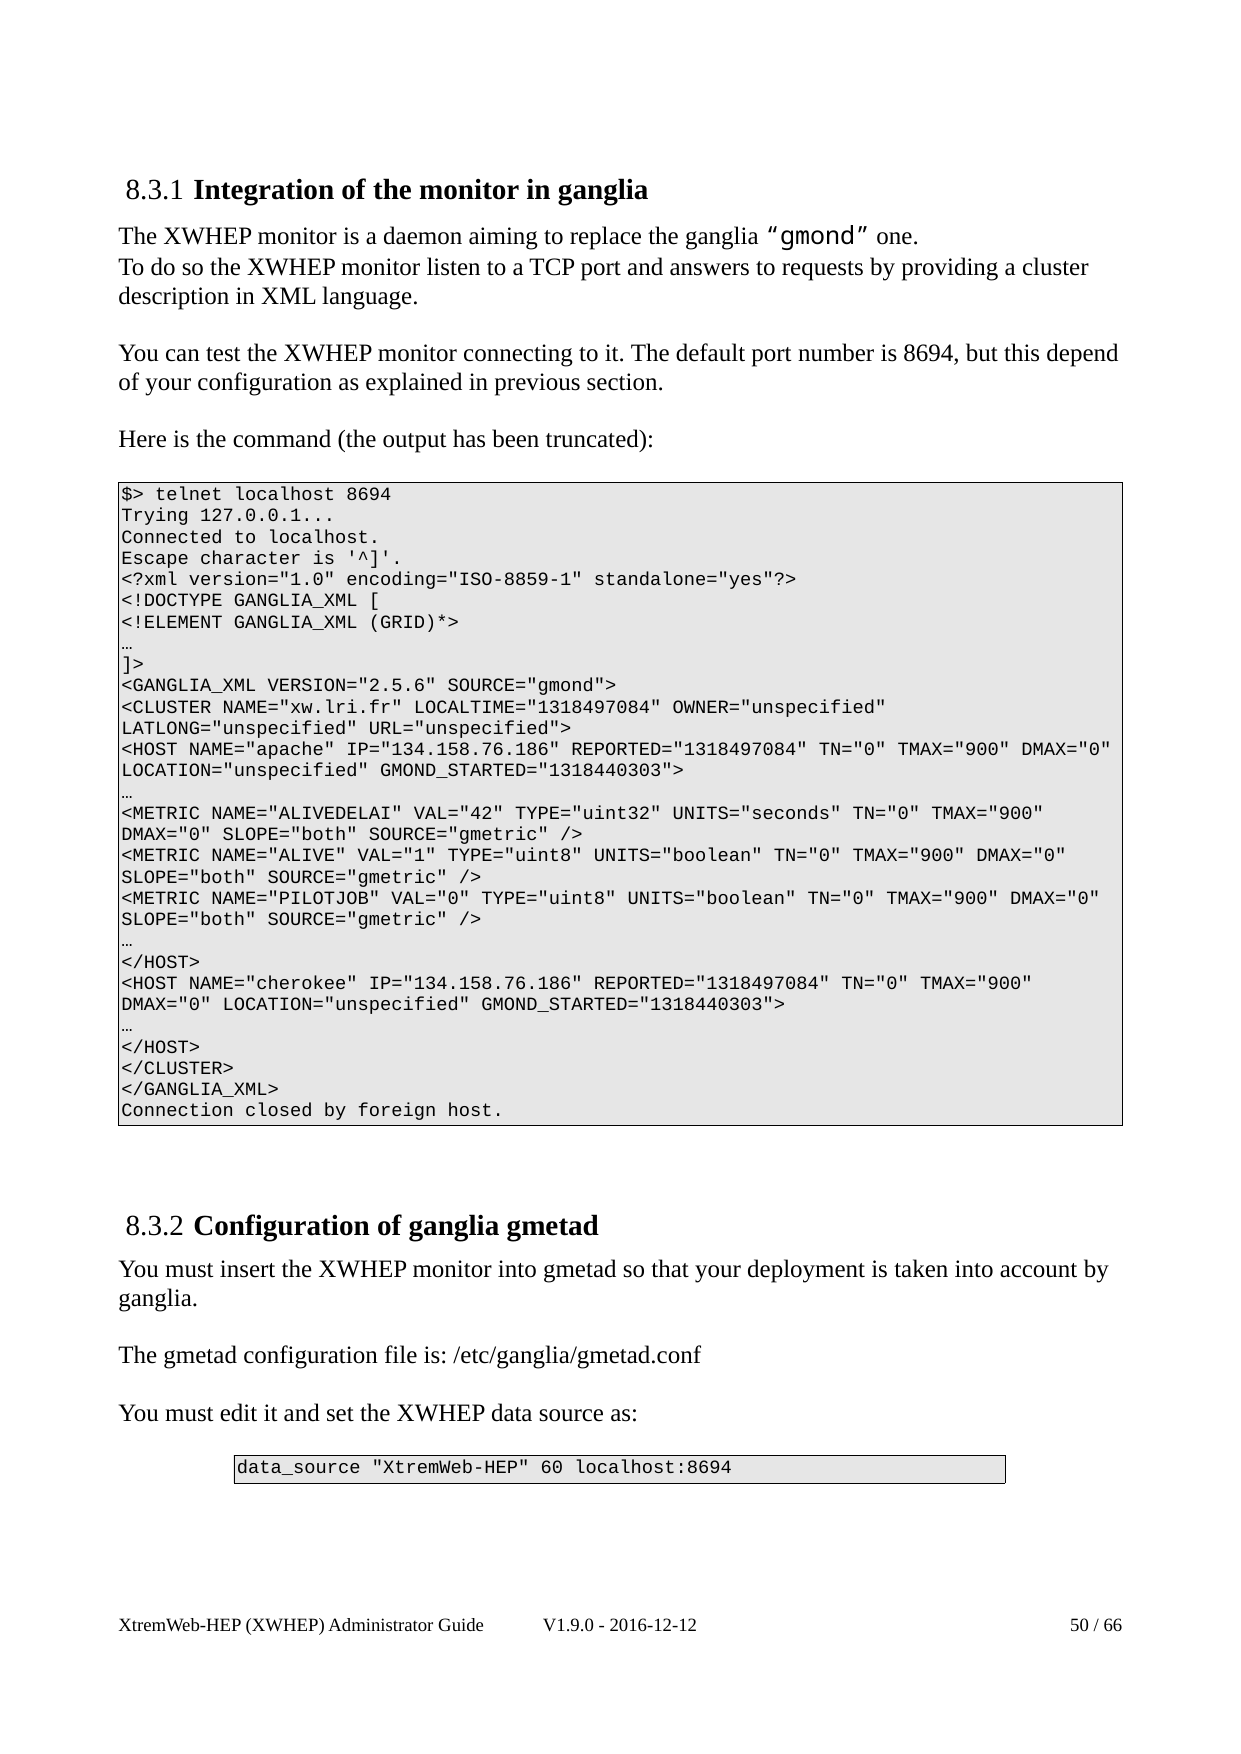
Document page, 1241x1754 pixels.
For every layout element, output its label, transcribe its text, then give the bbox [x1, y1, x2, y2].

subtitle Integration of the monitor in ganglia [118, 172, 1122, 205]
text <HOST NAME="apache" IP="134.158.76.186" REPORTED="1318497084" TN="0" TMAX="900" DMAX="0" LOCATION="unspecified" GMOND_STARTED="1318440303"> [119, 737, 1122, 779]
text <HOST NAME="cherokee" IP="134.158.76.186" REPORTED="1318497084" TN="0" TMAX="900" DMAX="0" LOCATION="unspecified" GMOND_STARTED="1318440303"> [119, 971, 1122, 1013]
text Trying 127.0.0.1... [119, 503, 1122, 524]
text <?xml version="1.0" encoding="ISO-8859-1" standalone="yes"?> [119, 567, 1122, 588]
text <!DOCTYPE GANGLIA_XML [ [119, 588, 1122, 609]
subtitle Configuration of ganglia gmetad [118, 1208, 1122, 1242]
text ]> [119, 652, 1122, 673]
text </HOST> [119, 1034, 1122, 1056]
text <METRIC NAME="ALIVE" VAL="1" TYPE="uint8" UNITS="boolean" TN="0" TMAX="900" DMAX="0" SLOPE="both" SOURCE="gmetric" /> [119, 843, 1122, 886]
text <GANGLIA_XML VERSION="2.5.6" SOURCE="gmond"> [119, 673, 1122, 694]
text … [119, 1013, 1122, 1034]
text </GANGLIA_XML> [119, 1077, 1122, 1098]
text Escape character is '^]'. [119, 546, 1122, 567]
text <METRIC NAME="ALIVEDELAI" VAL="42" TYPE="uint32" UNITS="seconds" TN="0" TMAX="900" DMAX="0" SLOPE="both" SOURCE="gmetric" /> [119, 801, 1122, 843]
text <!ELEMENT GANGLIA_XML (GRID)*> [119, 609, 1122, 631]
text $> telnet localhost 8694 [119, 483, 1122, 503]
text You can test the XWHEP monitor connecting to it. The default port number is 8694, but this depend of your configuration as explained in previous section. [118, 338, 1122, 396]
text You must edit it and set the XWHEP data source as: [118, 1398, 1122, 1427]
text You must insert the XWHEP monitor into gmetad so that your deployment is taken into account by ganglia. [118, 1254, 1122, 1312]
text The gmetad configuration file is: /etc/ganglia/gmetad.conf [118, 1340, 1122, 1369]
text … [119, 631, 1122, 652]
text … [119, 779, 1122, 801]
text data_source "XtremWeb-HEP" 60 localhost:8694 [235, 1456, 1005, 1483]
text </CLUSTER> [119, 1056, 1122, 1077]
text <CLUSTER NAME="xw.lri.fr" LOCALTIME="1318497084" OWNER="unspecified" LATLONG="unspecified" URL="unspecified"> [119, 694, 1122, 737]
text </HOST> [119, 949, 1122, 971]
text To do so the XWHEP monitor listen to a TCP port and answers to requests by providing a cluster description in XML language. [118, 252, 1122, 309]
text Connection closed by foreign host. [119, 1098, 1122, 1125]
text … [119, 928, 1122, 949]
text The XWHEP monitor is a daemon aiming to replace the ganglia “gmond” one. [118, 218, 1122, 252]
text <METRIC NAME="PILOTJOB" VAL="0" TYPE="uint8" UNITS="boolean" TN="0" TMAX="900" DMAX="0" SLOPE="both" SOURCE="gmetric" /> [119, 886, 1122, 928]
text Connected to localhost. [119, 524, 1122, 546]
text Here is the command (the output has been truncated): [118, 424, 1122, 453]
